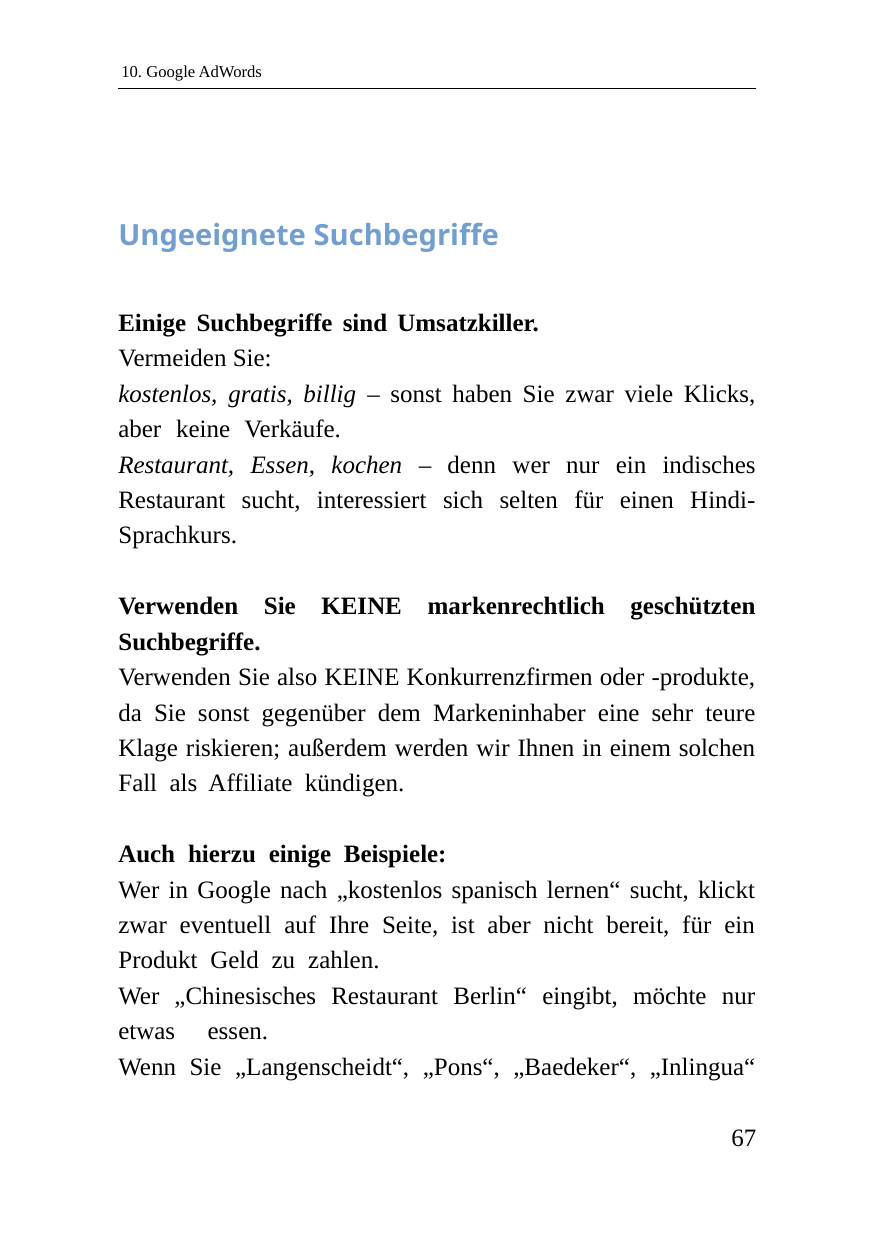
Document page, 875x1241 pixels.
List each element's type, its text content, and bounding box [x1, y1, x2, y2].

text kostenlos, gratis, billig – sonst haben Sie zwar viele Klicks, aber keine Verkäufe. Restaurant, Essen, kochen – denn wer nur ein indisches Restaurant sucht, interessiert sich selten für einen Hindi-Sprachkurs. [118, 372, 756, 585]
text Einige Suchbegriffe sind Umsatzkiller. Vermeiden Sie: [118, 301, 756, 372]
subtitle Ungeeignete Suchbegriffe [118, 214, 756, 253]
text Verwenden Sie KEINE markenrechtlich geschützten Suchbegriffe. Verwenden Sie also KEINE Konkurrenzfirmen oder -produkte, da Sie sonst gegenüber dem Markeninhaber eine sehr teure Klage riskieren; außerdem werden wir Ihnen in einem solchen Fall als Affiliate kündigen. Auch hierzu einige Beispiele: Wer in Google nach „kostenlos spanisch lernen“ sucht, klickt zwar eventuell auf Ihre Seite, ist aber nicht bereit, für ein Produkt Geld zu zahlen. Wer „Chinesisches Restaurant Berlin“ eingibt, möchte nur etwas essen. Wenn Sie „Langenscheidt“, „Pons“, „Baedeker“, „Inlingua“ [118, 585, 756, 1081]
